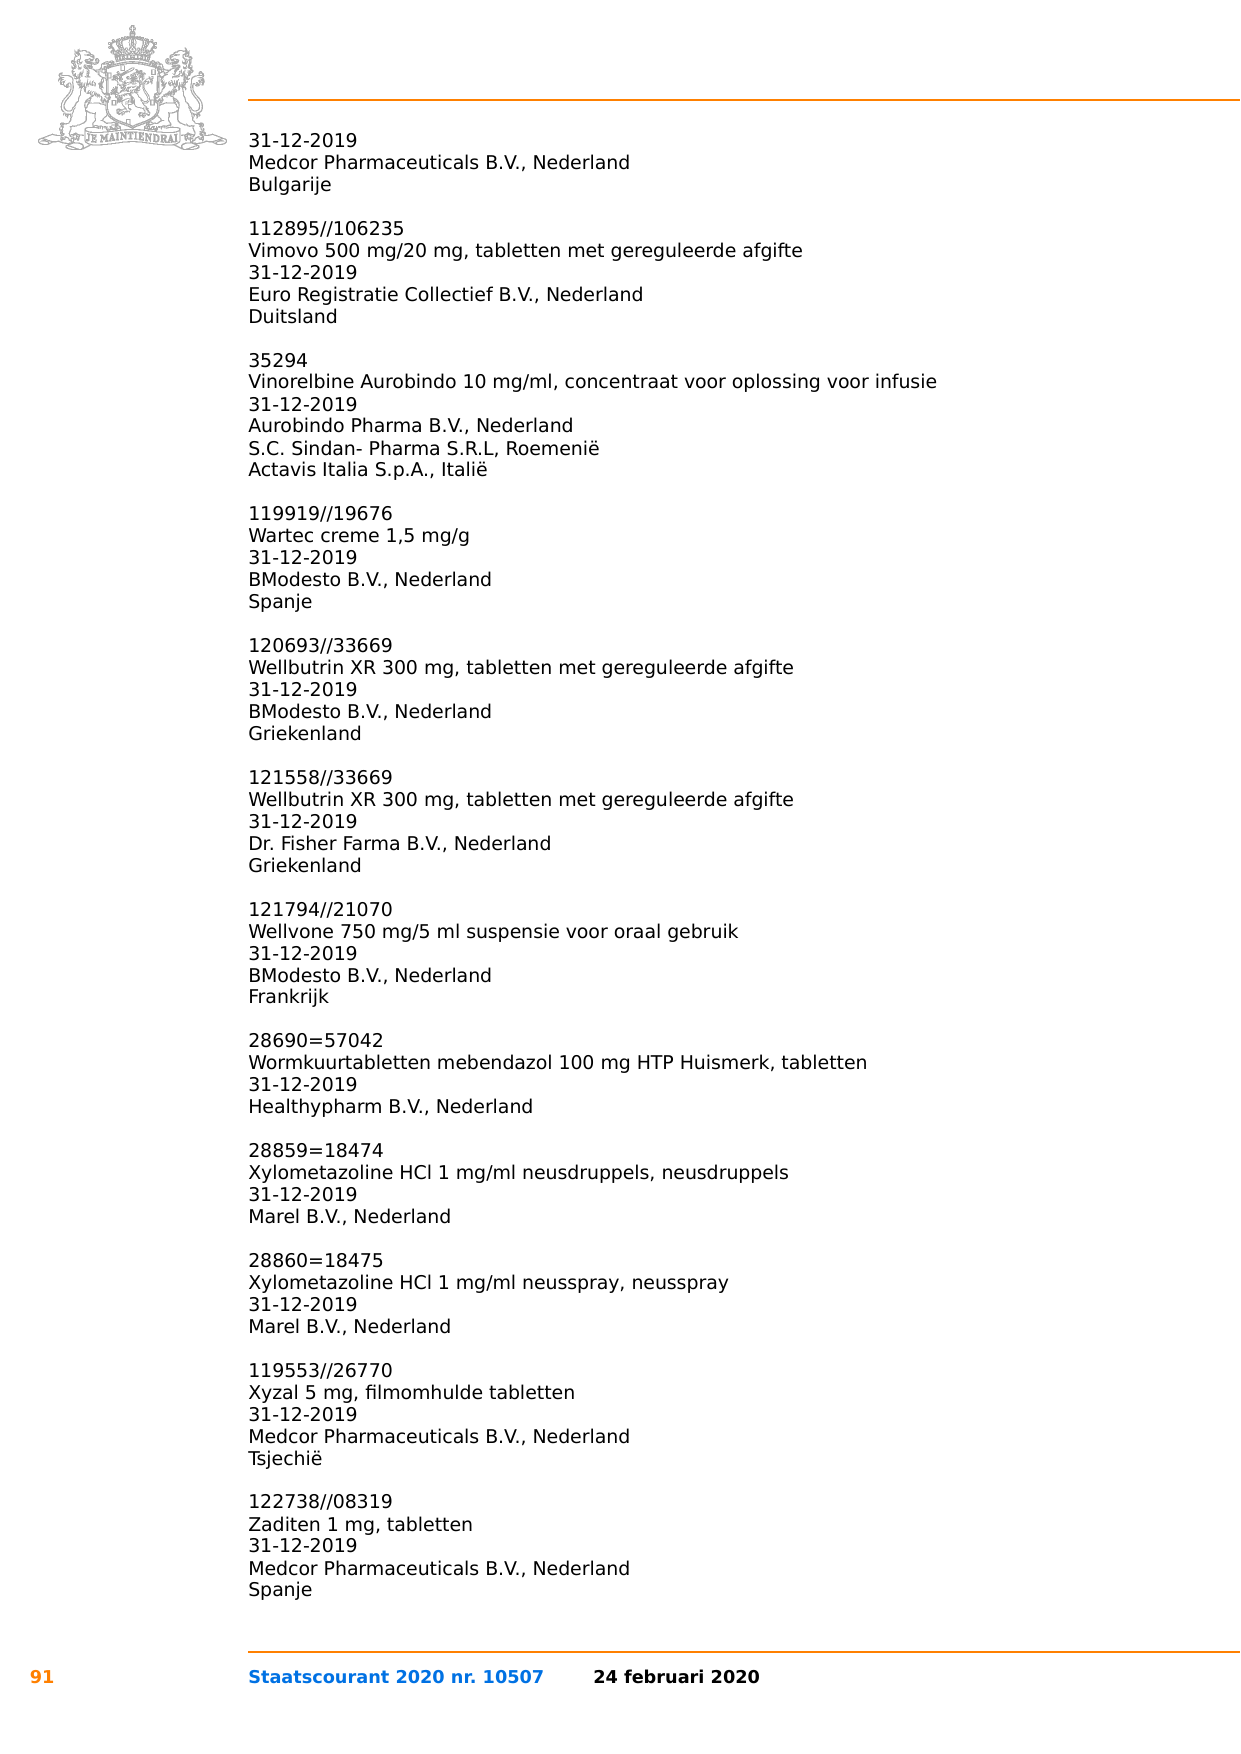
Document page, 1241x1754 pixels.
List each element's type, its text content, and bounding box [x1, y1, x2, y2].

text 28860=18475 [248, 1250, 1163, 1272]
text 119919//19676 [248, 503, 1163, 525]
text Medcor Pharmaceuticals B.V., Nederland [248, 1557, 1163, 1579]
text 28690=57042 [248, 1030, 1163, 1052]
text Spanje [248, 1579, 1163, 1601]
text Wellvone 750 mg/5 ml suspensie voor oraal gebruik [248, 921, 1163, 942]
text S.C. Sindan- Pharma S.R.L, Roemenië [248, 437, 1163, 459]
text Actavis Italia S.p.A., Italië [248, 459, 1163, 481]
text 112895//106235 [248, 218, 1163, 240]
text 31-12-2019 [248, 942, 1163, 964]
text Wormkuurtabletten mebendazol 100 mg HTP Huismerk, tabletten [248, 1052, 1163, 1074]
text Medcor Pharmaceuticals B.V., Nederland [248, 1426, 1163, 1448]
text Griekenland [248, 855, 1163, 877]
text 31-12-2019 [248, 130, 1163, 152]
text 31-12-2019 [248, 1294, 1163, 1316]
text Xylometazoline HCl 1 mg/ml neusspray, neusspray [248, 1272, 1163, 1294]
text Healthypharm B.V., Nederland [248, 1096, 1163, 1118]
text Xyzal 5 mg, filmomhulde tabletten [248, 1382, 1163, 1404]
text 120693//33669 [248, 635, 1163, 657]
text Tsjechië [248, 1448, 1163, 1469]
text 121558//33669 [248, 767, 1163, 789]
text Spanje [248, 591, 1163, 613]
picture [38, 25, 227, 150]
text Wellbutrin XR 300 mg, tabletten met gereguleerde afgifte [248, 657, 1163, 679]
text Euro Registratie Collectief B.V., Nederland [248, 284, 1163, 306]
text Dr. Fisher Farma B.V., Nederland [248, 833, 1163, 855]
text Griekenland [248, 723, 1163, 745]
text BModesto B.V., Nederland [248, 701, 1163, 723]
text Marel B.V., Nederland [248, 1206, 1163, 1228]
text 121794//21070 [248, 898, 1163, 921]
text Wellbutrin XR 300 mg, tabletten met gereguleerde afgifte [248, 789, 1163, 811]
text 31-12-2019 [248, 1184, 1163, 1206]
text 122738//08319 [248, 1491, 1163, 1513]
text 31-12-2019 [248, 1404, 1163, 1426]
text Duitsland [248, 306, 1163, 328]
text Wartec creme 1,5 mg/g [248, 525, 1163, 547]
text 35294 [248, 349, 1163, 371]
text 31-12-2019 [248, 262, 1163, 284]
text Marel B.V., Nederland [248, 1316, 1163, 1338]
text Frankrijk [248, 986, 1163, 1008]
text Xylometazoline HCl 1 mg/ml neusdruppels, neusdruppels [248, 1162, 1163, 1184]
text 31-12-2019 [248, 1535, 1163, 1557]
text Vimovo 500 mg/20 mg, tabletten met gereguleerde afgifte [248, 240, 1163, 262]
text Bulgarije [248, 174, 1163, 196]
text BModesto B.V., Nederland [248, 569, 1163, 591]
text 31-12-2019 [248, 679, 1163, 701]
text 119553//26770 [248, 1360, 1163, 1382]
text Zaditen 1 mg, tabletten [248, 1513, 1163, 1535]
text BModesto B.V., Nederland [248, 964, 1163, 986]
text Medcor Pharmaceuticals B.V., Nederland [248, 152, 1163, 174]
text 28859=18474 [248, 1140, 1163, 1162]
text Aurobindo Pharma B.V., Nederland [248, 415, 1163, 437]
text 31-12-2019 [248, 393, 1163, 415]
text 31-12-2019 [248, 547, 1163, 569]
text Vinorelbine Aurobindo 10 mg/ml, concentraat voor oplossing voor infusie [248, 371, 1163, 393]
text 31-12-2019 [248, 811, 1163, 833]
text 31-12-2019 [248, 1074, 1163, 1096]
